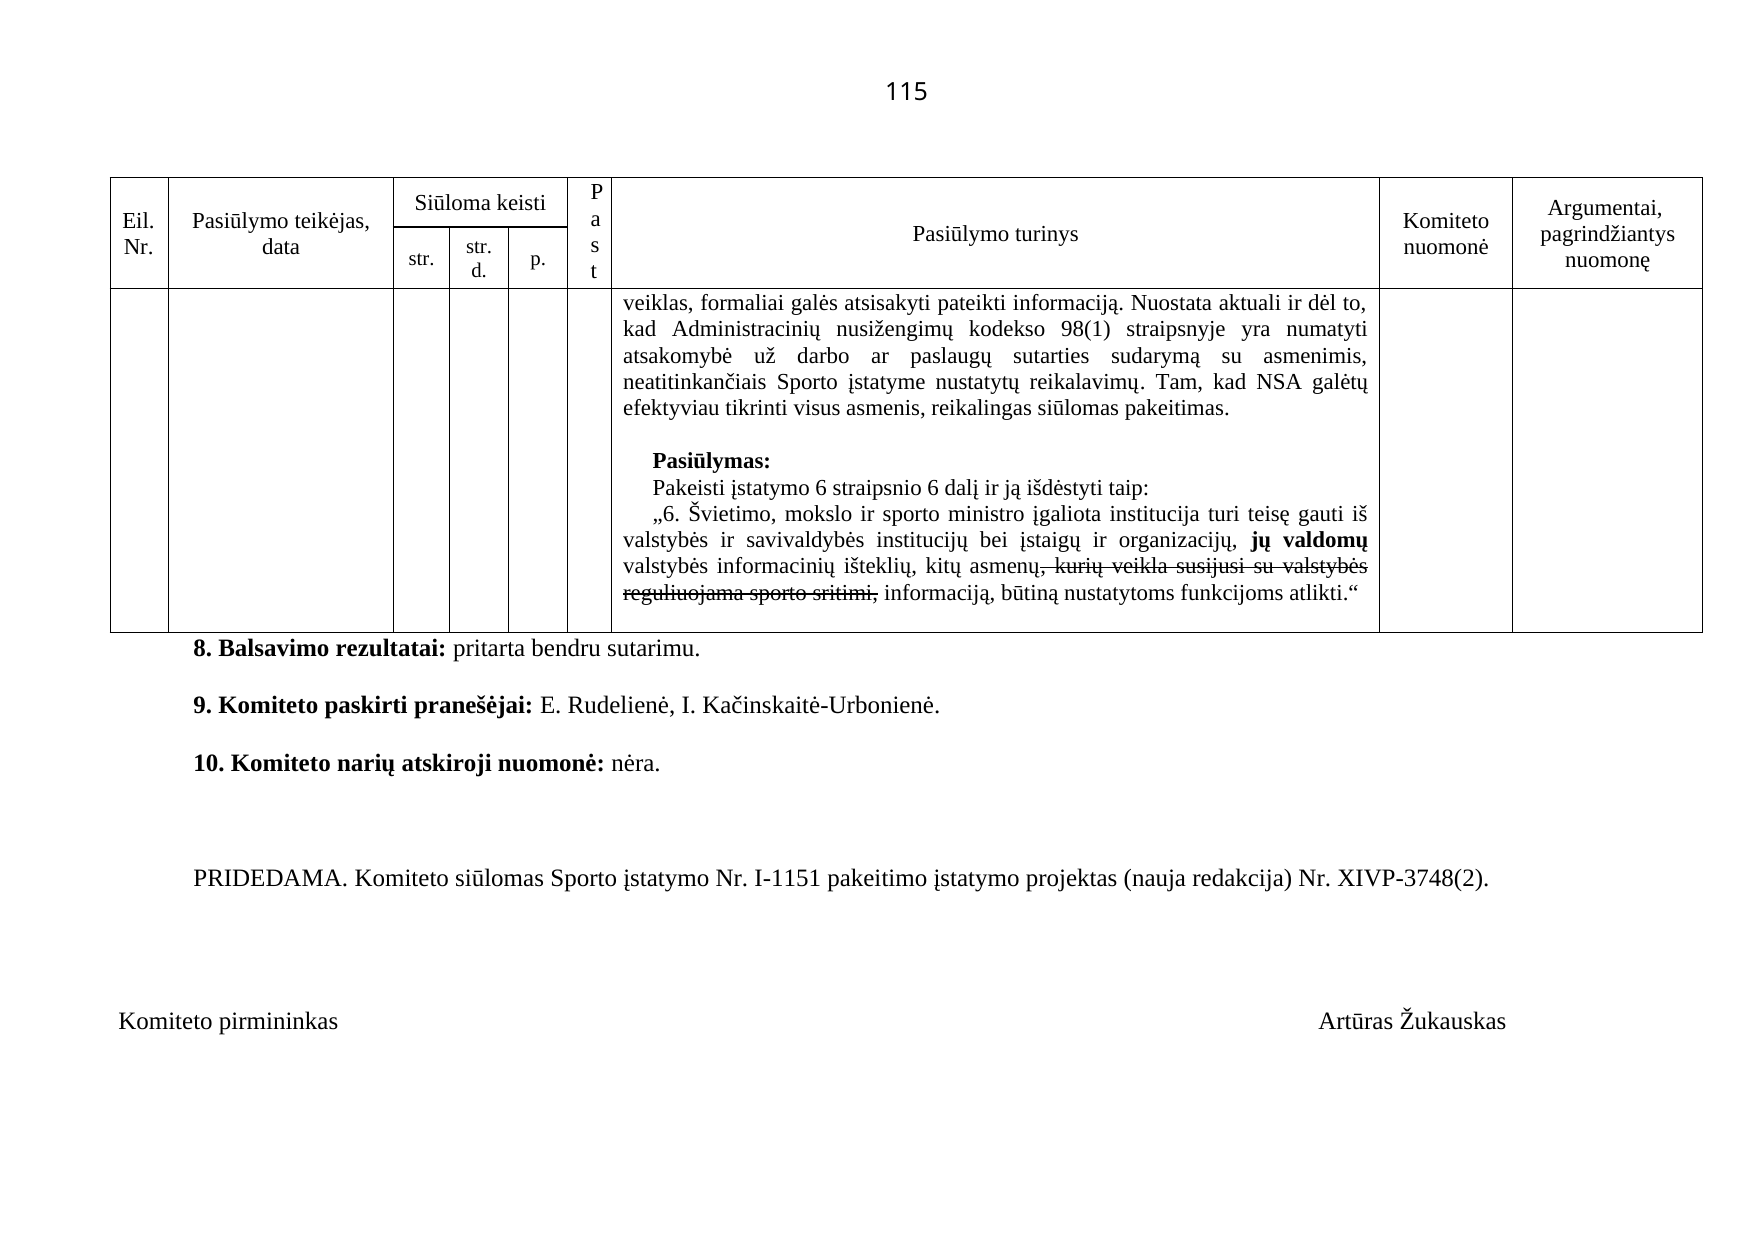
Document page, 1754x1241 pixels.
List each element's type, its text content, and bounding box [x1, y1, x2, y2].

table_cell [450, 289, 508, 632]
table_cell str. d. [450, 228, 508, 288]
table_header Eil. Nr. [111, 178, 168, 288]
table_header Argumentai, pagrindžiantys nuomonę [1513, 178, 1702, 288]
table_cell [169, 289, 393, 632]
text 9. Komiteto paskirti pranešėjai: E. Rudelienė, I. Kačinskaitė-Urbonienė. [118, 690, 1695, 719]
table_header Siūloma keisti [394, 178, 567, 226]
table_cell [1513, 289, 1702, 632]
text 8. Balsavimo rezultatai: pritarta bendru sutarimu. [118, 633, 1695, 661]
text 10. Komiteto narių atskiroji nuomonė: nėra. [118, 748, 1695, 776]
table_cell p. [509, 228, 567, 288]
table_cell [1380, 289, 1512, 632]
text Komiteto pirmininkas (Parašas) Artūras Žukauskas [118, 1006, 1695, 1035]
table_header Pasiūlymo teikėjas, data [169, 178, 393, 288]
table_header Pasiūlymo turinys [612, 178, 1379, 288]
table_cell str. [394, 228, 449, 288]
table_cell veiklas, formaliai galės atsisakyti pateikti informaciją. Nuostata aktuali ir dėl to, kad Administracinių nusižengimų kodekso 98(1) straipsnyje yra numatyti atsakomybė už darbo ar paslaugų sutarties sudarymą su asmenimis, neatitinkančiais Sporto įstatyme nustatytų reikalavimų. Tam, kad NSA galėtų efektyviau tikrinti visus asmenis, reikalingas siūlomas pakeitimas. Pasiūlymas: Pakeisti įstatymo 6 straipsnio 6 dalį ir ją išdėstyti taip: „6. Švietimo, mokslo ir sporto ministro įgaliota institucija turi teisę gauti iš valstybės ir savivaldybės institucijų bei įstaigų ir organizacijų, jų valdomų valstybės informacinių išteklių, kitų asmenų, kurių veikla susijusi su valstybės reguliuojama sporto sritimi, informaciją, būtiną nustatytoms funkcijoms atlikti.“ [612, 289, 1379, 632]
table_header Pastabos [568, 178, 611, 288]
table_cell [568, 289, 611, 632]
text PRIDEDAMA. Komiteto siūlomas Sporto įstatymo Nr. I-1151 pakeitimo įstatymo projektas (nauja redakcija) Nr. XIVP-3748(2). [118, 863, 1695, 891]
table_header Komiteto nuomonė [1380, 178, 1512, 288]
table_cell [394, 289, 449, 632]
table_cell [111, 289, 168, 632]
table_cell [509, 289, 567, 632]
